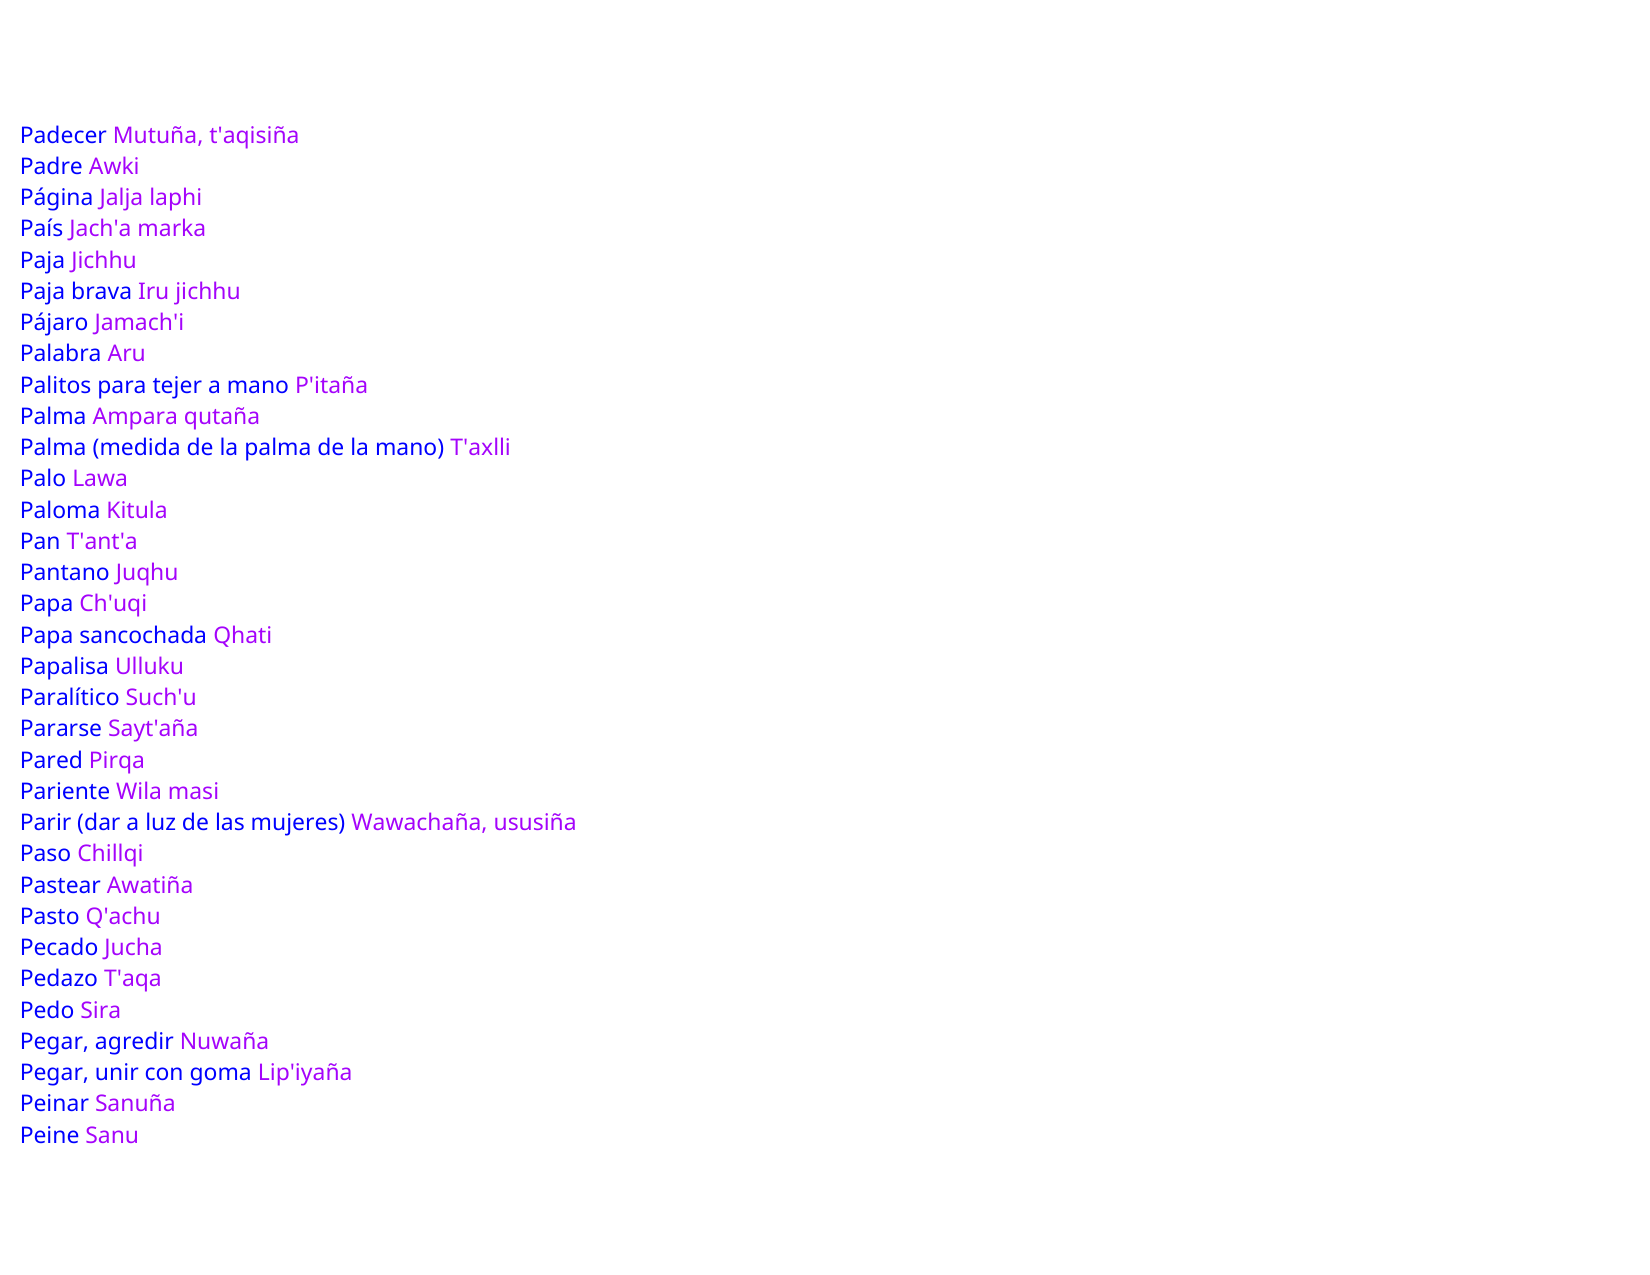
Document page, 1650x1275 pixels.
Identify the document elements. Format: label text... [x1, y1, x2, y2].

text Padecer Mutuña, t'aqisiña [19, 118, 1616, 150]
text Pared Pirqa [19, 743, 1616, 775]
text Papalisa Ulluku [19, 650, 1616, 681]
text Palabra Aru [19, 337, 1616, 368]
text Palitos para tejer a mano P'itaña [19, 368, 1616, 400]
text Pastear Awatiña [19, 868, 1616, 900]
text Paja Jichhu [19, 243, 1616, 275]
text Pariente Wila masi [19, 775, 1616, 806]
text Pecado Jucha [19, 931, 1616, 962]
text Paso Chillqi [19, 837, 1616, 868]
text Palo Lawa [19, 462, 1616, 493]
text Pegar, agredir Nuwaña [19, 1025, 1616, 1056]
text Papa sancochada Qhati [19, 618, 1616, 650]
text País Jach'a marka [19, 212, 1616, 243]
text Pasto Q'achu [19, 900, 1616, 931]
text Pan T'ant'a [19, 525, 1616, 556]
text Pararse Sayt'aña [19, 712, 1616, 743]
text Peinar Sanuña [19, 1087, 1616, 1118]
text Paralítico Such'u [19, 681, 1616, 712]
text Página Jalja laphi [19, 181, 1616, 212]
text Paloma Kitula [19, 493, 1616, 525]
text Papa Ch'uqi [19, 587, 1616, 618]
text Peine Sanu [19, 1118, 1616, 1150]
text Pantano Juqhu [19, 556, 1616, 587]
text Pegar, unir con goma Lip'iyaña [19, 1056, 1616, 1087]
text Palma Ampara qutaña [19, 400, 1616, 431]
text Pedo Sira [19, 993, 1616, 1025]
text Padre Awki [19, 150, 1616, 181]
text Palma (medida de la palma de la mano) T'axlli [19, 431, 1616, 462]
text Parir (dar a luz de las mujeres) Wawachaña, ususiña [19, 806, 1616, 837]
text Paja brava Iru jichhu [19, 275, 1616, 306]
text Pedazo T'aqa [19, 962, 1616, 993]
text Pájaro Jamach'i [19, 306, 1616, 337]
